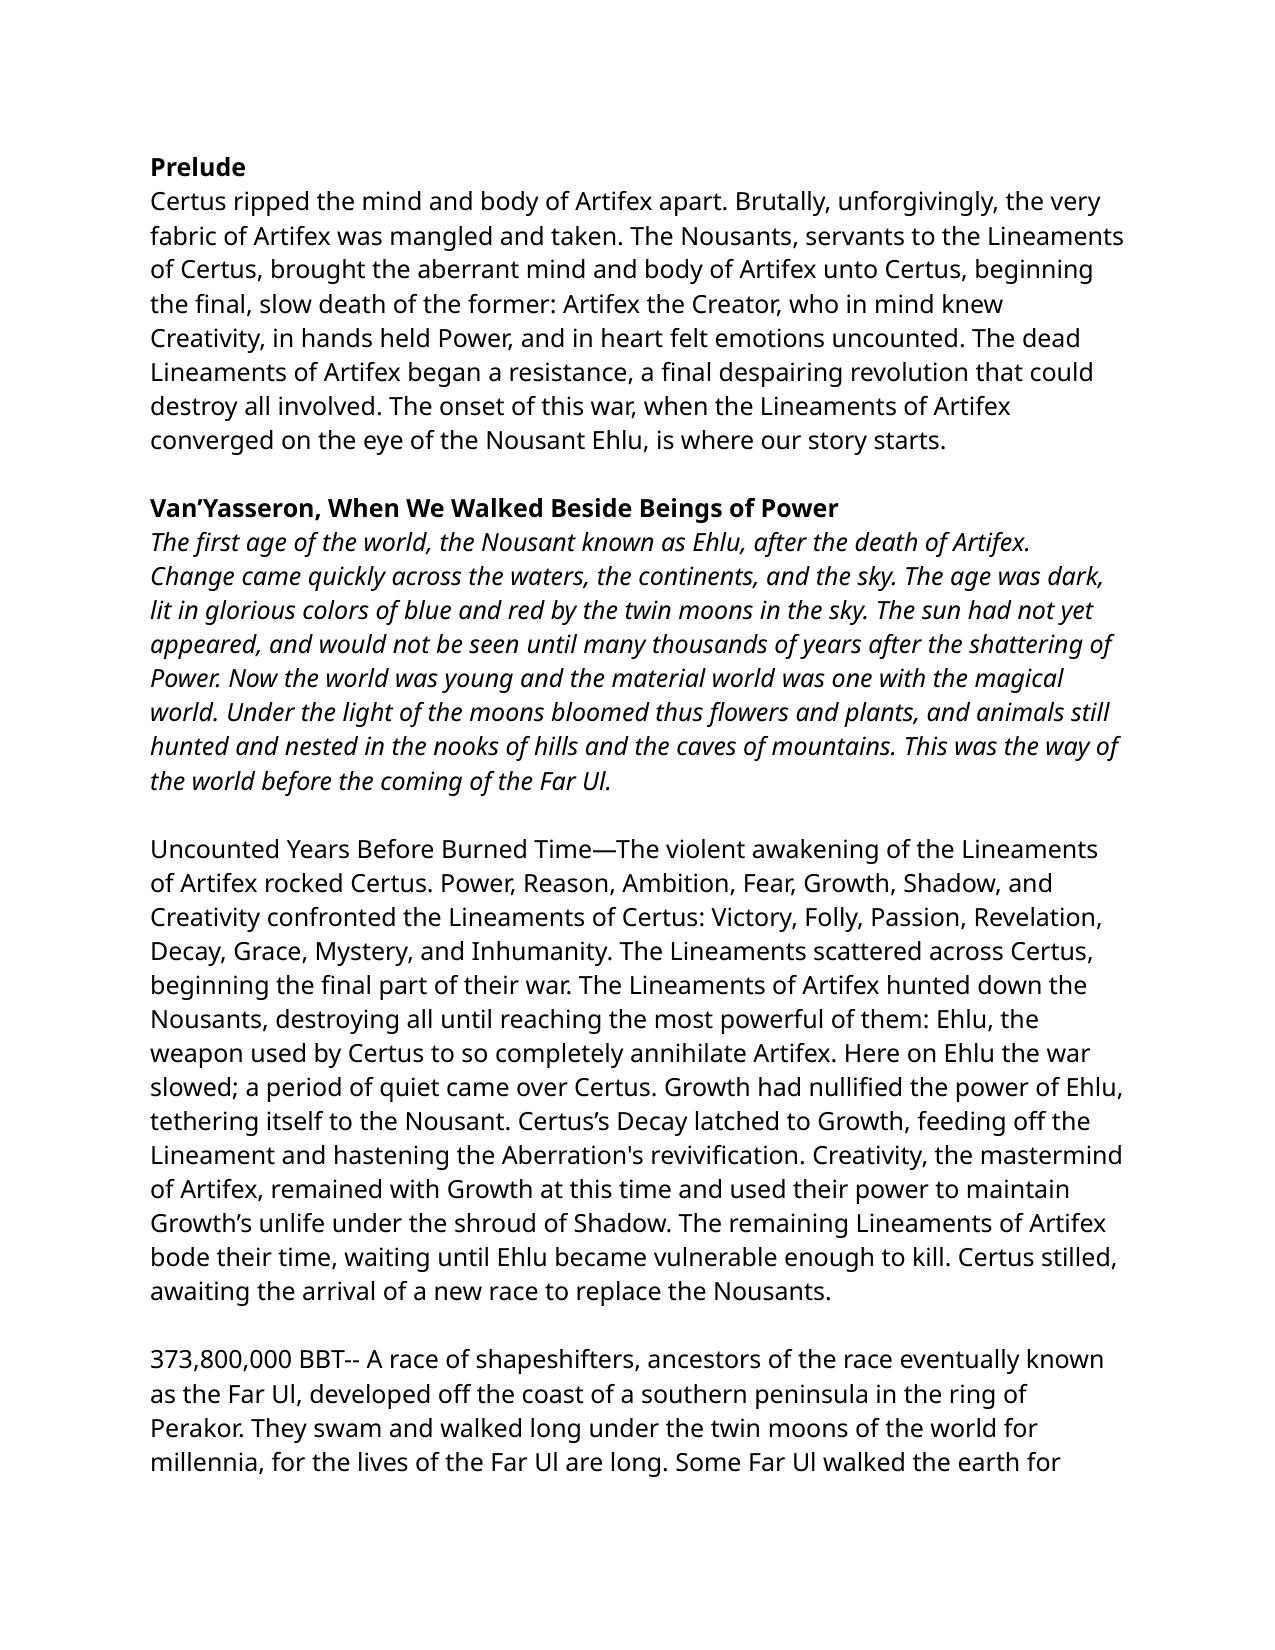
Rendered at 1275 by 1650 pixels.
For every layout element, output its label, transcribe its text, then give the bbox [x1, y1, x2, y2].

text Van’Yasseron, When We Walked Beside Beings of Power [150, 491, 1125, 525]
text Uncounted Years Before Burned Time—The violent awakening of the Lineaments of Artifex rocked Certus. Power, Reason, Ambition, Fear, Growth, Shadow, and Creativity confronted the Lineaments of Certus: Victory, Folly, Passion, Revelation, Decay, Grace, Mystery, and Inhumanity. The Lineaments scattered across Certus, beginning the final part of their war. The Lineaments of Artifex hunted down the Nousants, destroying all until reaching the most powerful of them: Ehlu, the weapon used by Certus to so completely annihilate Artifex. Here on Ehlu the war slowed; a period of quiet came over Certus. Growth had nullified the power of Ehlu, tethering itself to the Nousant. Certus’s Decay latched to Growth, feeding off the Lineament and hastening the Aberration's revivification. Creativity, the mastermind of Artifex, remained with Growth at this time and used their power to maintain Growth’s unlife under the shroud of Shadow. The remaining Lineaments of Artifex bode their time, waiting until Ehlu became vulnerable enough to kill. Certus stilled, awaiting the arrival of a new race to replace the Nousants. [150, 831, 1125, 1308]
text Certus ripped the mind and body of Artifex apart. Brutally, unforgivingly, the very fabric of Artifex was mangled and taken. The Nousants, servants to the Lineaments of Certus, brought the aberrant mind and body of Artifex unto Certus, beginning the final, slow death of the former: Artifex the Creator, who in mind knew Creativity, in hands held Power, and in heart felt emotions uncounted. The dead Lineaments of Artifex began a resistance, a final despairing revolution that could destroy all involved. The onset of this war, when the Lineaments of Artifex converged on the eye of the Nousant Ehlu, is where our story starts. [150, 184, 1125, 457]
text The first age of the world, the Nousant known as Ehlu, after the death of Artifex. Change came quickly across the waters, the continents, and the sky. The age was dark, lit in glorious colors of blue and red by the twin moons in the sky. The sun had not yet appeared, and would not be seen until many thousands of years after the shattering of Power. Now the world was young and the material world was one with the magical world. Under the light of the moons bloomed thus flowers and plants, and animals still hunted and nested in the nooks of hills and the caves of mountains. This was the way of the world before the coming of the Far Ul. [150, 525, 1125, 797]
text 373,800,000 BBT-- A race of shapeshifters, ancestors of the race eventually known as the Far Ul, developed off the coast of a southern peninsula in the ring of Perakor. They swam and walked long under the twin moons of the world for millennia, for the lives of the Far Ul are long. Some Far Ul walked the earth for [150, 1342, 1125, 1478]
text Prelude [150, 150, 1125, 184]
